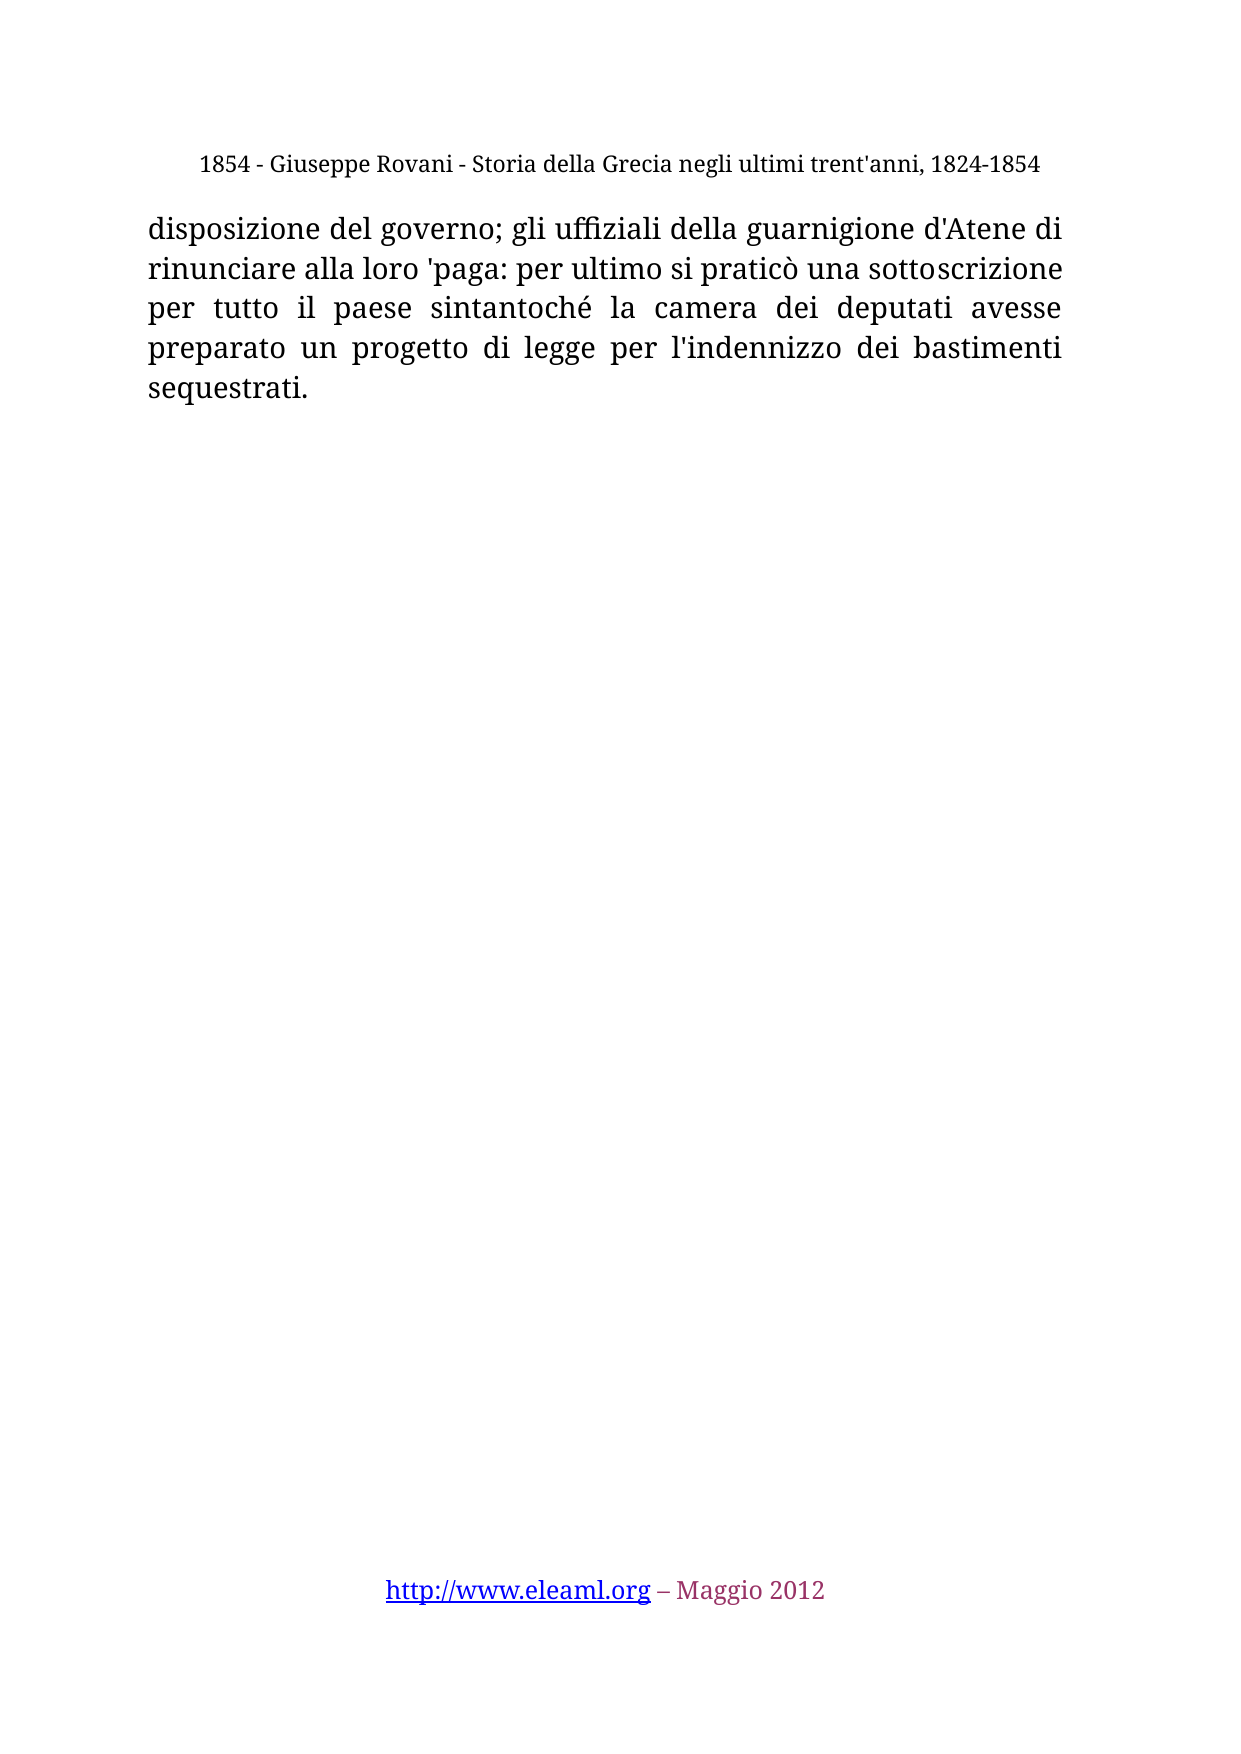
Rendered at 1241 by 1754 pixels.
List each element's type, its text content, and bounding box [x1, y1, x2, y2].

text disposizione del governo; gli uffiziali della guarnigione d'Atene di rinunciare alla loro 'paga: per ultimo si praticò una sottoscrizione per tutto il paese sintantoché la camera dei deputati avesse preparato un progetto di legge per l'indennizzo dei bastimenti sequestrati. [148, 208, 1063, 407]
